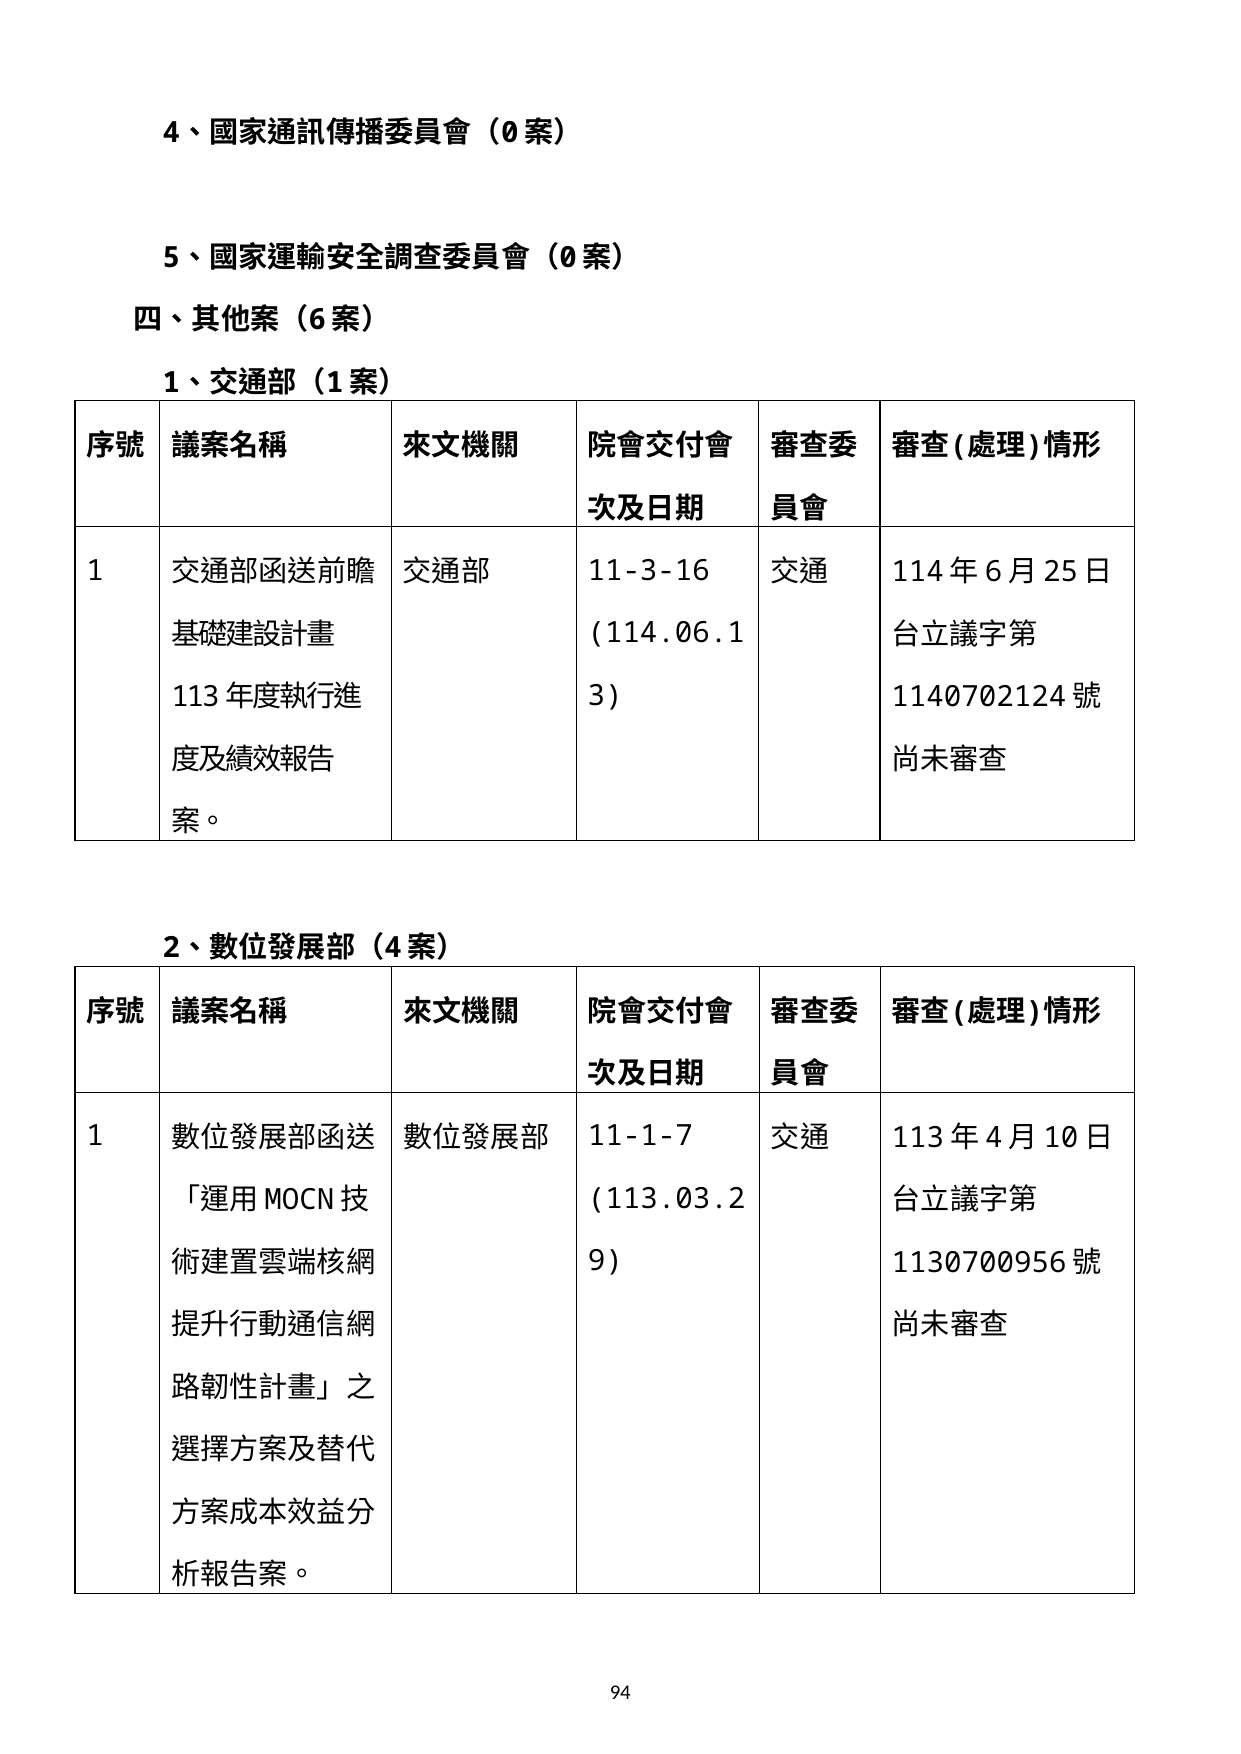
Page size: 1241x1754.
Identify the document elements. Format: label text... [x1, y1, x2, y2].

table_header 來文機關 [392, 967, 576, 1092]
table_header 審查(處理)情形 [881, 967, 1134, 1092]
table_cell 113年4月10日 台立議字第1130700956號 尚未審查 [881, 1093, 1134, 1593]
table_cell 114年6月25日 台立議字第1140702124號 尚未審查 [881, 527, 1134, 840]
table_cell 1 [76, 527, 159, 840]
subtitle 2、數位發展部（4案） [75, 903, 1165, 966]
table_cell 數位發展部函送「運用MOCN技術建置雲端核網提升行動通信網路韌性計畫」之選擇方案及替代方案成本效益分析報告案。 [160, 1093, 391, 1593]
table_cell 交通 [760, 1093, 880, 1593]
table_header 來文機關 [392, 401, 576, 526]
table_cell 1 [76, 1093, 159, 1593]
table_header 議案名稱 [160, 401, 391, 526]
table_header 院會交付會次及日期 [577, 967, 759, 1092]
table_header 序號 [76, 401, 159, 526]
table_header 序號 [76, 967, 159, 1092]
table_cell 交通部 [392, 527, 576, 840]
table_header 審查(處理)情形 [881, 401, 1134, 526]
table_header 議案名稱 [160, 967, 391, 1092]
table_cell 數位發展部 [392, 1093, 576, 1593]
table_header 審查委員會 [759, 401, 879, 526]
subtitle 四、其他案（6案） [75, 275, 1165, 338]
table_header 審查委員會 [760, 967, 880, 1092]
subtitle 4、國家通訊傳播委員會（0案） [75, 88, 1165, 150]
table_cell 11-3-16 (114.06.13) [577, 527, 758, 840]
table_cell 交通 [759, 527, 879, 840]
table_header 院會交付會次及日期 [577, 401, 758, 526]
table_cell 11-1-7 (113.03.29) [577, 1093, 759, 1593]
subtitle 1、交通部（1案） [75, 338, 1165, 400]
table_cell 交通部函送前瞻基礎建設計畫113年度執行進度及績效報告案。 [160, 527, 391, 840]
subtitle 5、國家運輸安全調查委員會（0案） [75, 213, 1165, 275]
